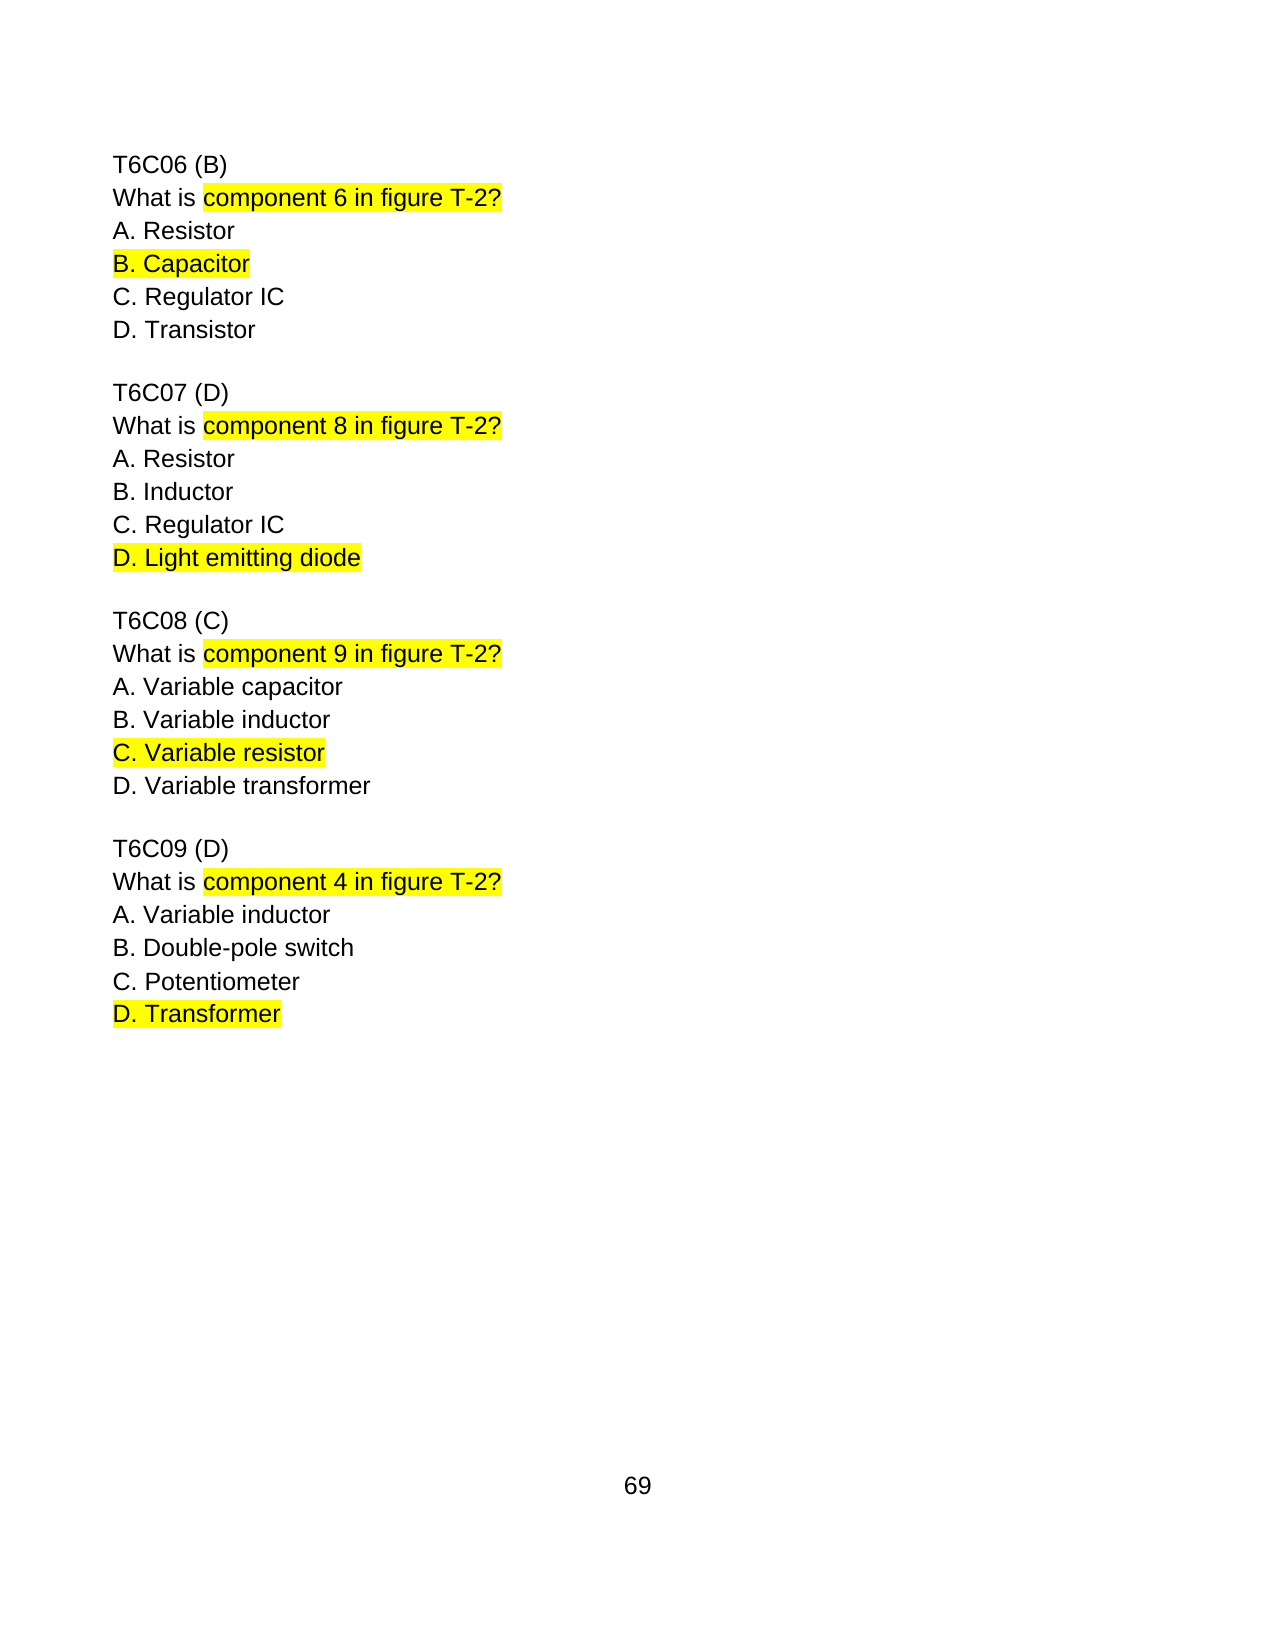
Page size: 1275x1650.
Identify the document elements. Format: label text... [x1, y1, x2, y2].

text T6C09 (D) What is component 4 in figure T-2? A. Variable inductor B. Double-pole switch C. Potentiometer D. Transformer [112, 834, 1162, 1028]
text T6C06 (B) What is component 6 in figure T-2? A. Resistor B. Capacitor C. Regulator IC D. Transistor [112, 150, 1162, 344]
text T6C08 (C) What is component 9 in figure T-2? A. Variable capacitor B. Variable inductor C. Variable resistor D. Variable transformer [112, 606, 1162, 800]
text T6C07 (D) What is component 8 in figure T-2? A. Resistor B. Inductor C. Regulator IC D. Light emitting diode [112, 378, 1162, 572]
